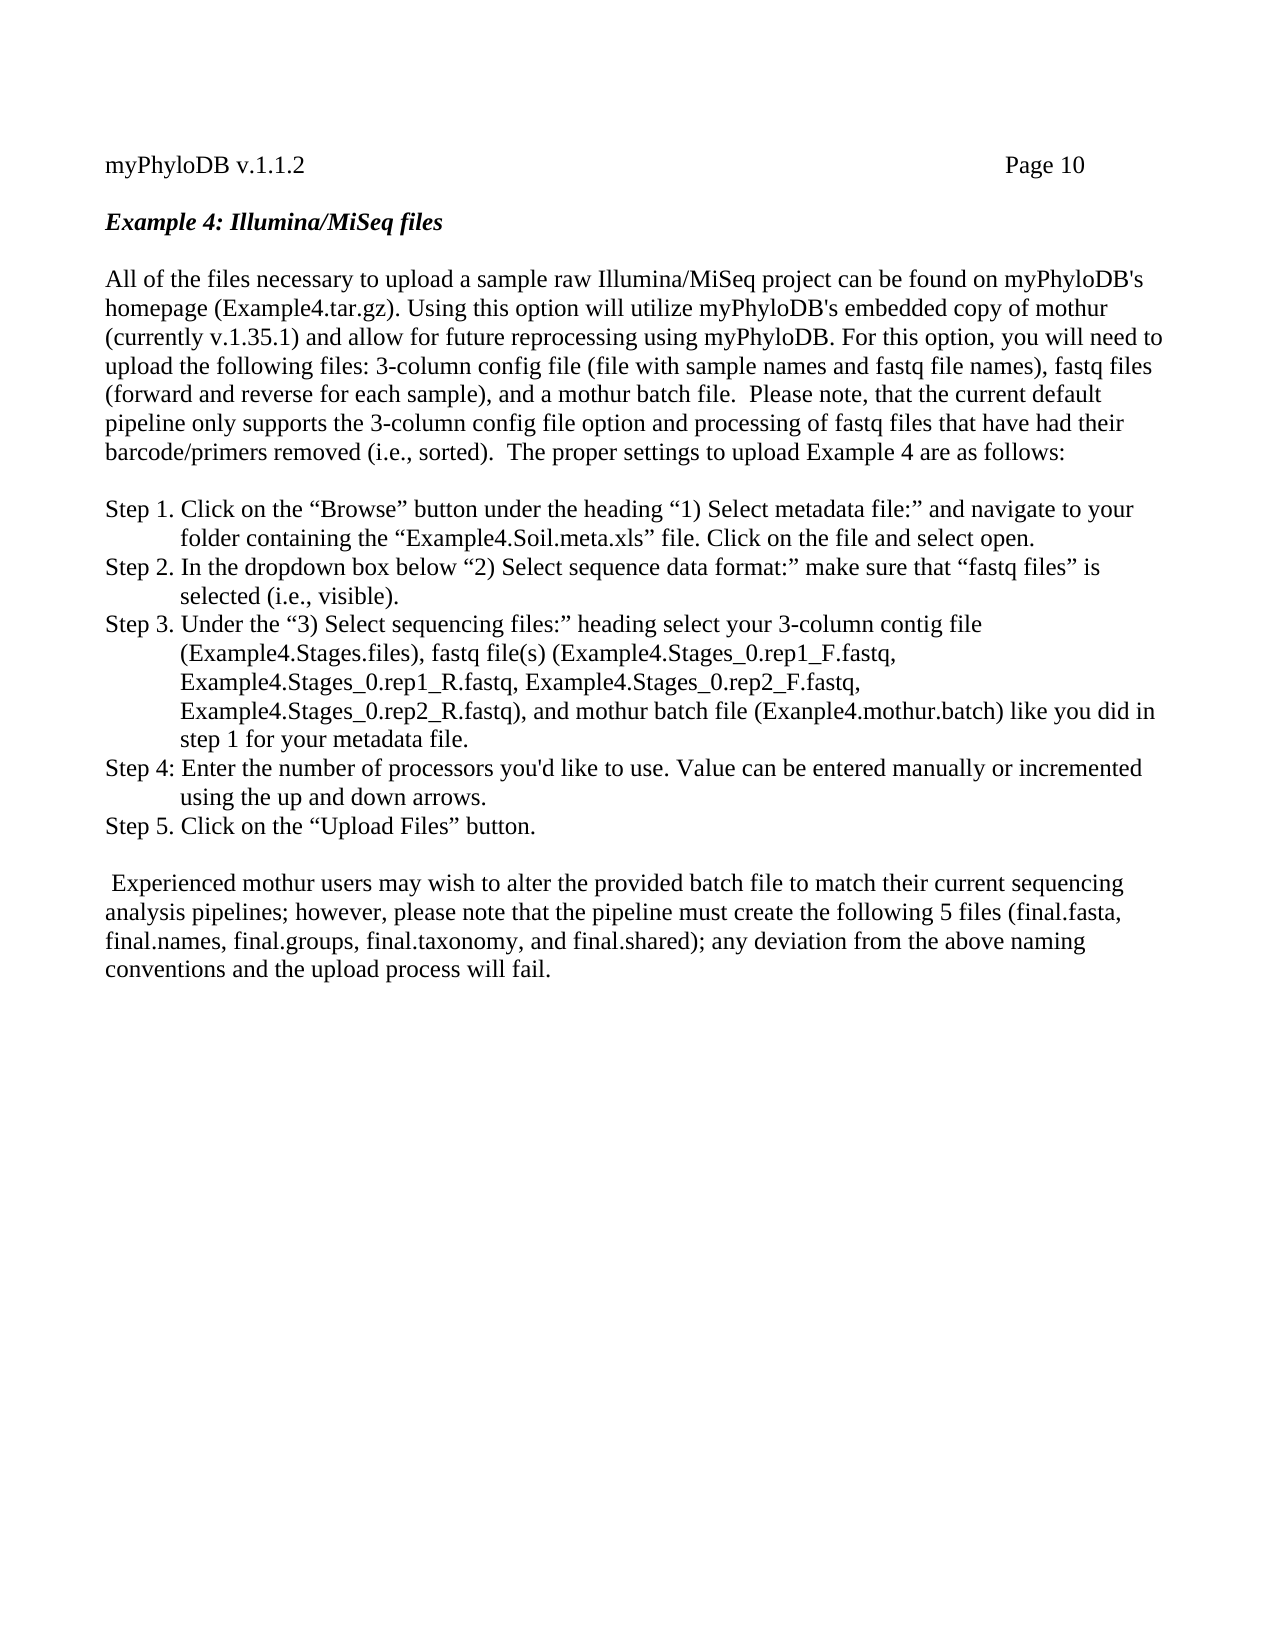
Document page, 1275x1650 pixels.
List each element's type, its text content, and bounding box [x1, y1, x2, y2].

text All of the files necessary to upload a sample raw Illumina/MiSeq project can be found on myPhyloDB's homepage (Example4.tar.gz). Using this option will utilize myPhyloDB's embedded copy of mothur (currently v.1.35.1) and allow for future reprocessing using myPhyloDB. For this option, you will need to upload the following files: 3-column config file (file with sample names and fastq file names), fastq files (forward and reverse for each sample), and a mothur batch file. Please note, that the current default pipeline only supports the 3-column config file option and processing of fastq files that have had their barcode/primers removed (i.e., sorted). The proper settings to upload Example 4 are as follows: [105, 264, 1170, 466]
text Step 4: Enter the number of processors you'd like to use. Value can be entered manually or incremented using the up and down arrows. [105, 753, 1170, 811]
text Step 2. In the dropdown box below “2) Select sequence data format:” make sure that “fastq files” is selected (i.e., visible). [105, 552, 1170, 609]
text Step 1. Click on the “Browse” button under the heading “1) Select metadata file:” and navigate to your folder containing the “Example4.Soil.meta.xls” file. Click on the file and select open. [105, 494, 1170, 552]
text Experienced mothur users may wish to alter the provided batch file to match their current sequencing analysis pipelines; however, please note that the pipeline must create the following 5 files (final.fasta, final.names, final.groups, final.taxonomy, and final.shared); any deviation from the above naming conventions and the upload process will fail. [105, 868, 1170, 983]
text Step 3. Under the “3) Select sequencing files:” heading select your 3-column contig file (Example4.Stages.files), fastq file(s) (Example4.Stages_0.rep1_F.fastq, Example4.Stages_0.rep1_R.fastq, Example4.Stages_0.rep2_F.fastq, Example4.Stages_0.rep2_R.fastq), and mothur batch file (Exanple4.mothur.batch) like you did in step 1 for your metadata file. [105, 609, 1170, 753]
text Step 5. Click on the “Upload Files” button. [105, 811, 1170, 839]
text Example 4: Illumina/MiSeq files [105, 207, 1170, 236]
